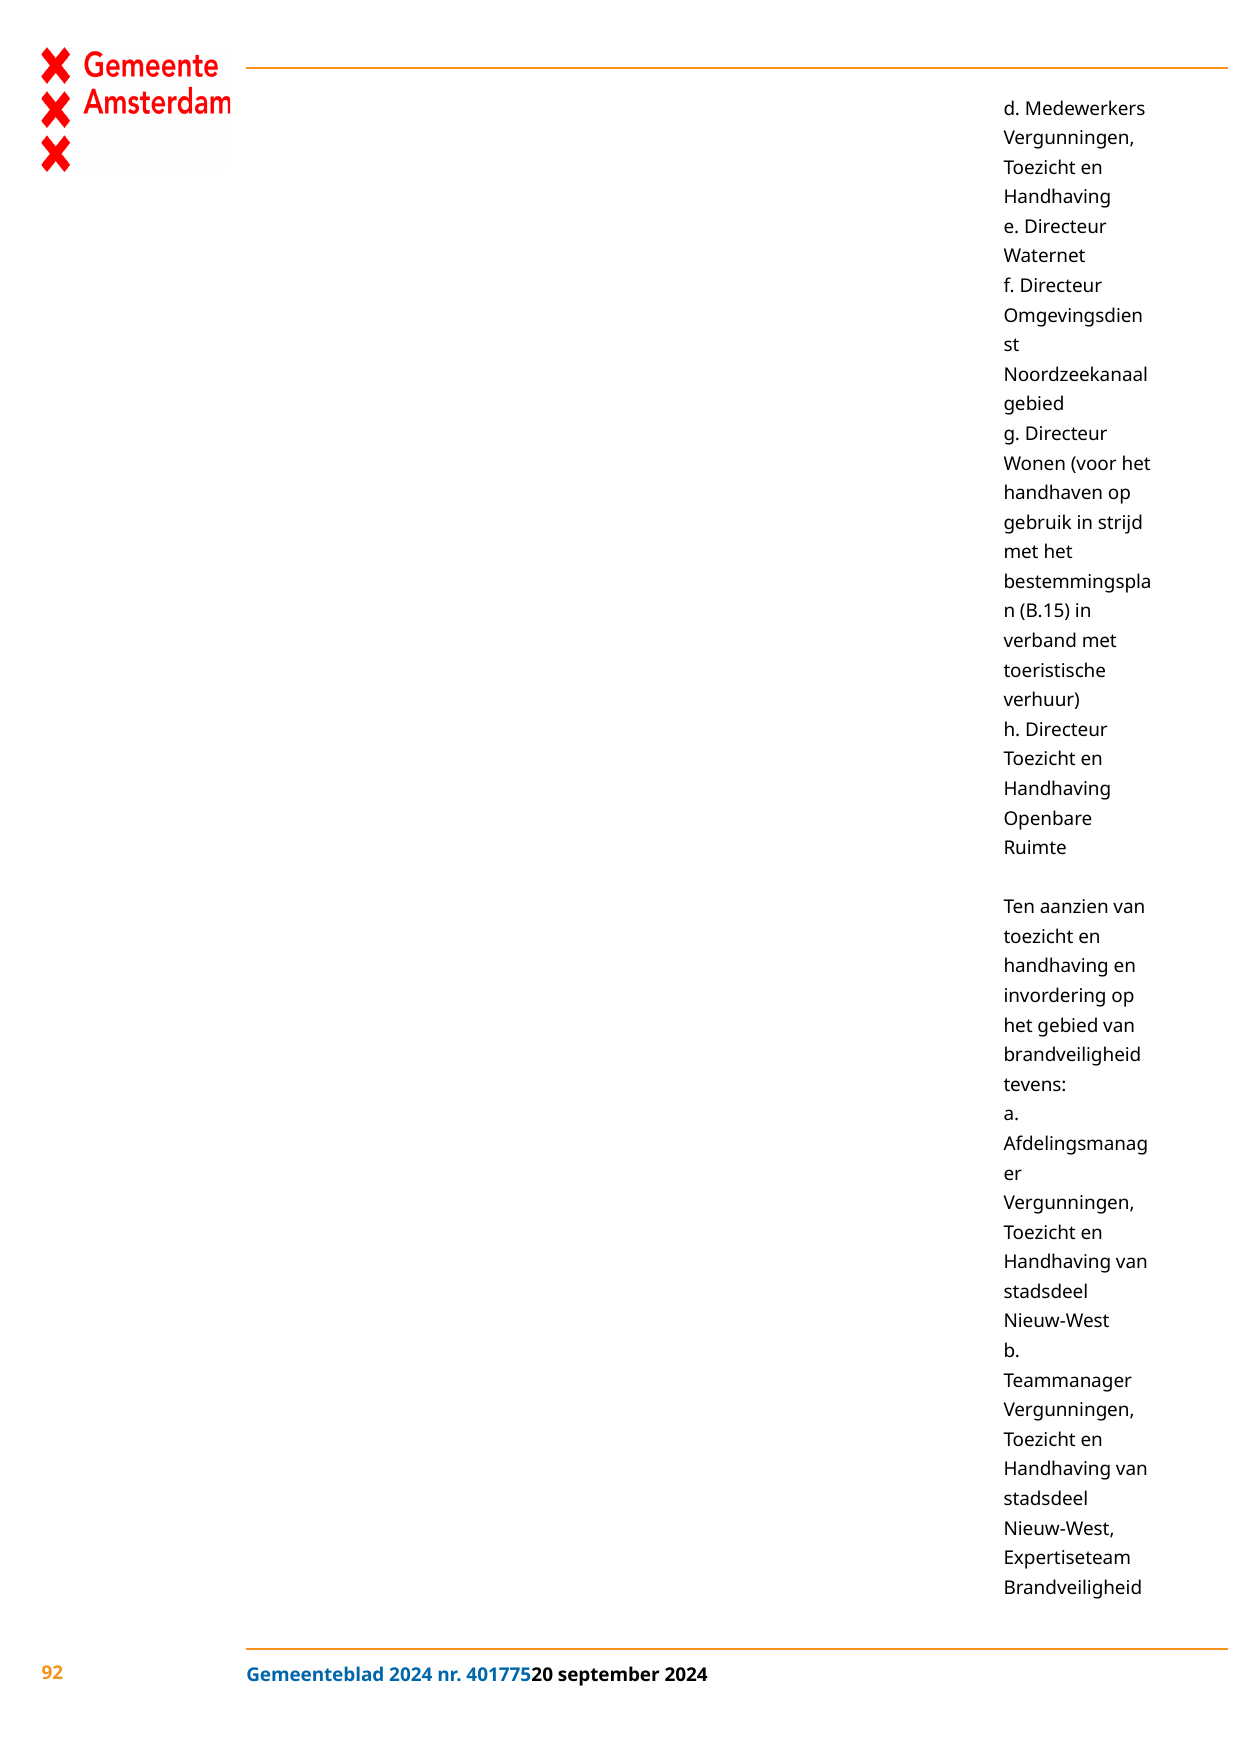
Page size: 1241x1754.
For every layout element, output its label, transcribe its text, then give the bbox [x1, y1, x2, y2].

table_cell [461, 95, 568, 1600]
table_cell [355, 95, 461, 1600]
table_cell [248, 95, 354, 1600]
table_cell [568, 95, 674, 1600]
table_cell d. Medewerkers Vergunningen, Toezicht en Handhaving e. Directeur Waternet f. Directeur Omgevingsdienst Noordzeekanaalgebied g. Directeur Wonen (voor het handhaven op gebruik in strijd met het bestemmingsplan (B.15) in verband met toeristische verhuur) h. Directeur Toezicht en Handhaving Openbare Ruimte Ten aanzien van toezicht en handhaving en invordering op het gebied van brandveiligheid tevens: a. Afdelingsmanager Vergunningen, Toezicht en Handhaving van stadsdeel Nieuw-West b. Teammanager Vergunningen, Toezicht en Handhaving van stadsdeel Nieuw-West, Expertiseteam Brandveiligheid [1003, 95, 1152, 1600]
picture [41, 47, 231, 172]
table_cell [674, 95, 781, 1600]
table_cell [781, 95, 887, 1600]
table_cell [888, 95, 1003, 1600]
